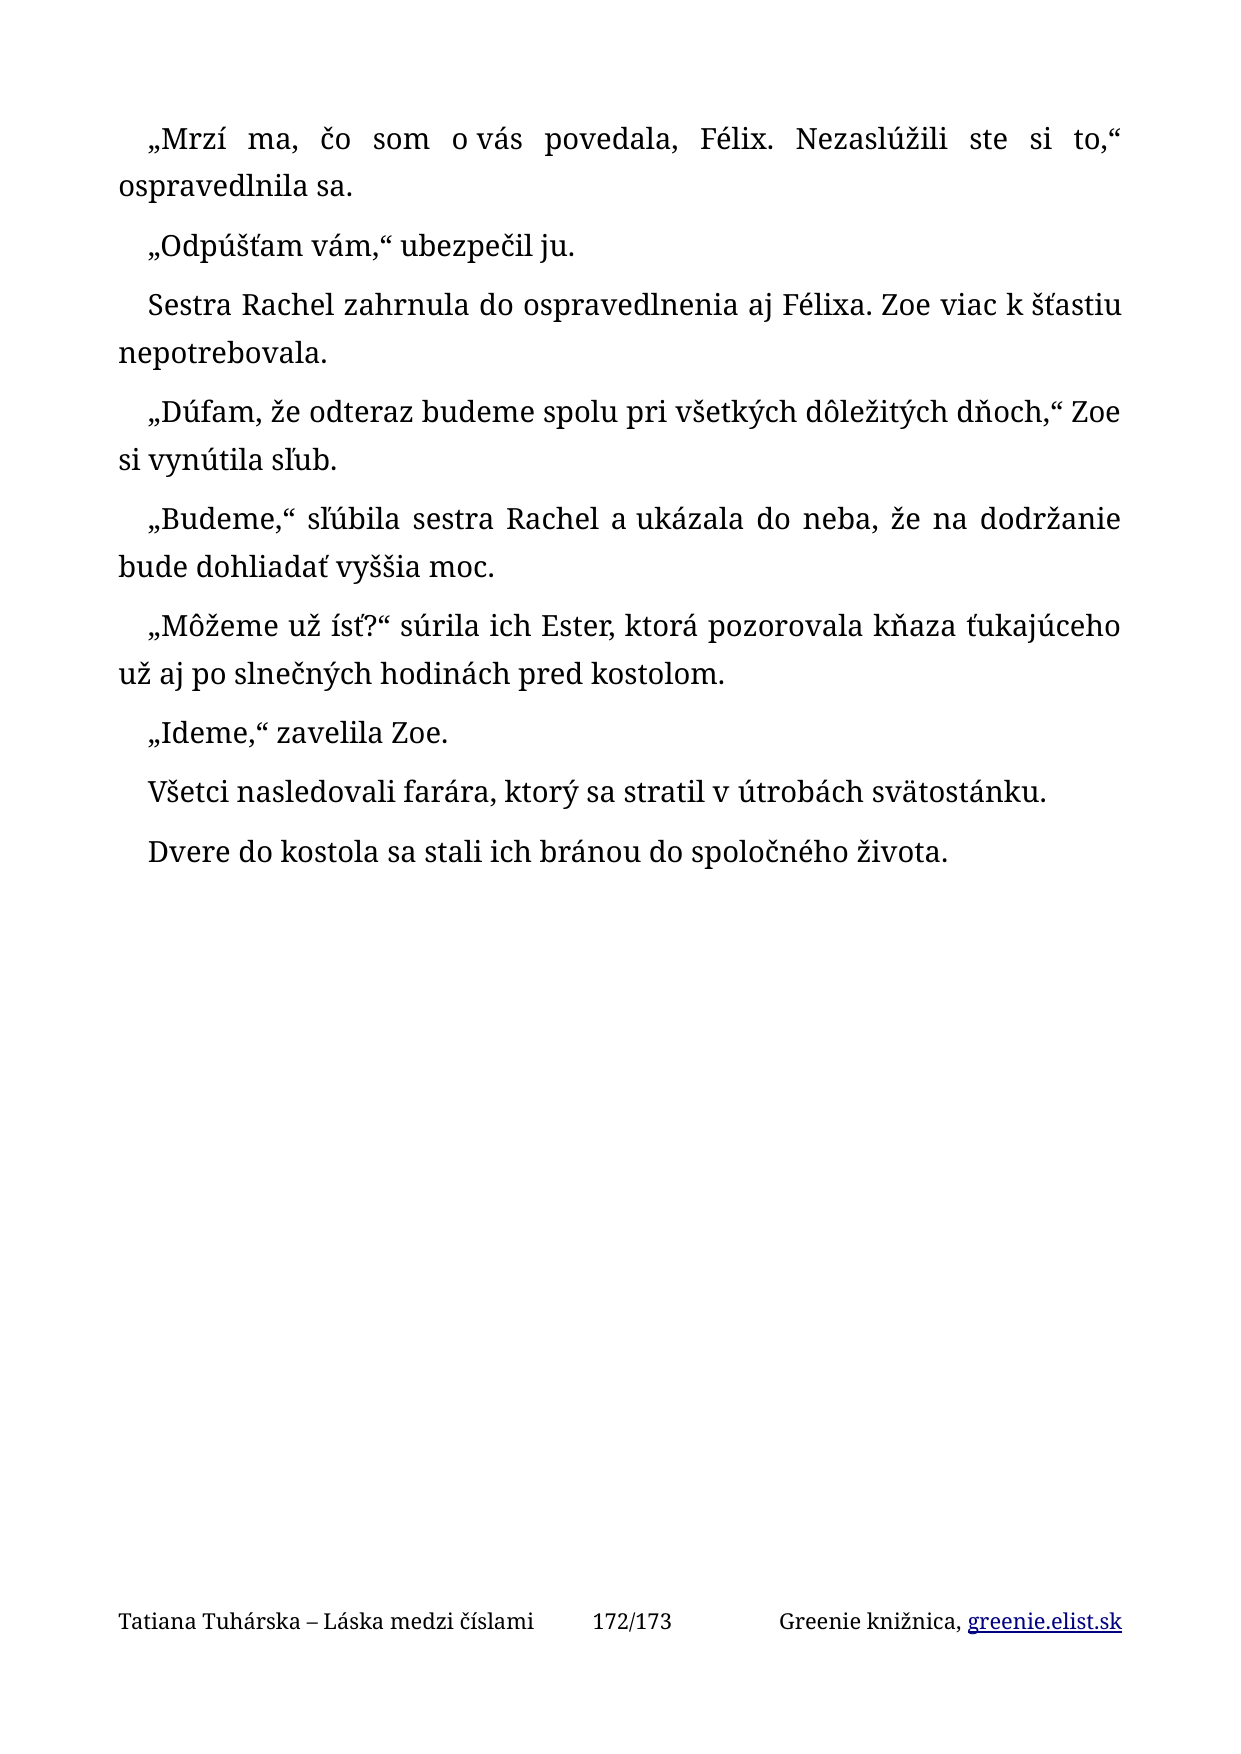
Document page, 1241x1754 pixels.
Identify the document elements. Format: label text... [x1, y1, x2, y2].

text Sestra Rachel zahrnula do ospravedlnenia aj Félixa. Zoe viac k šťastiu nepotrebovala. [118, 284, 1122, 372]
text „Odpúšťam vám,“ ubezpečil ju. [118, 225, 1122, 265]
text Dvere do kostola sa stali ich bránou do spoločného života. [118, 831, 1122, 871]
text „Dúfam, že odteraz budeme spolu pri všetkých dôležitých dňoch,“ Zoe si vynútila sľub. [118, 391, 1122, 479]
text „Budeme,“ sľúbila sestra Rachel a ukázala do neba, že na dodržanie bude dohliadať vyššia moc. [118, 498, 1122, 586]
text „Mrzí ma, čo som o vás povedala, Félix. Nezaslúžili ste si to,“ ospravedlnila sa. [118, 118, 1122, 205]
text „Môžeme už ísť?“ súrila ich Ester, ktorá pozorovala kňaza ťukajúceho už aj po slnečných hodinách pred kostolom. [118, 605, 1122, 693]
text Všetci nasledovali farára, ktorý sa stratil v útrobách svätostánku. [118, 772, 1122, 811]
text „Ideme,“ zavelila Zoe. [118, 712, 1122, 752]
